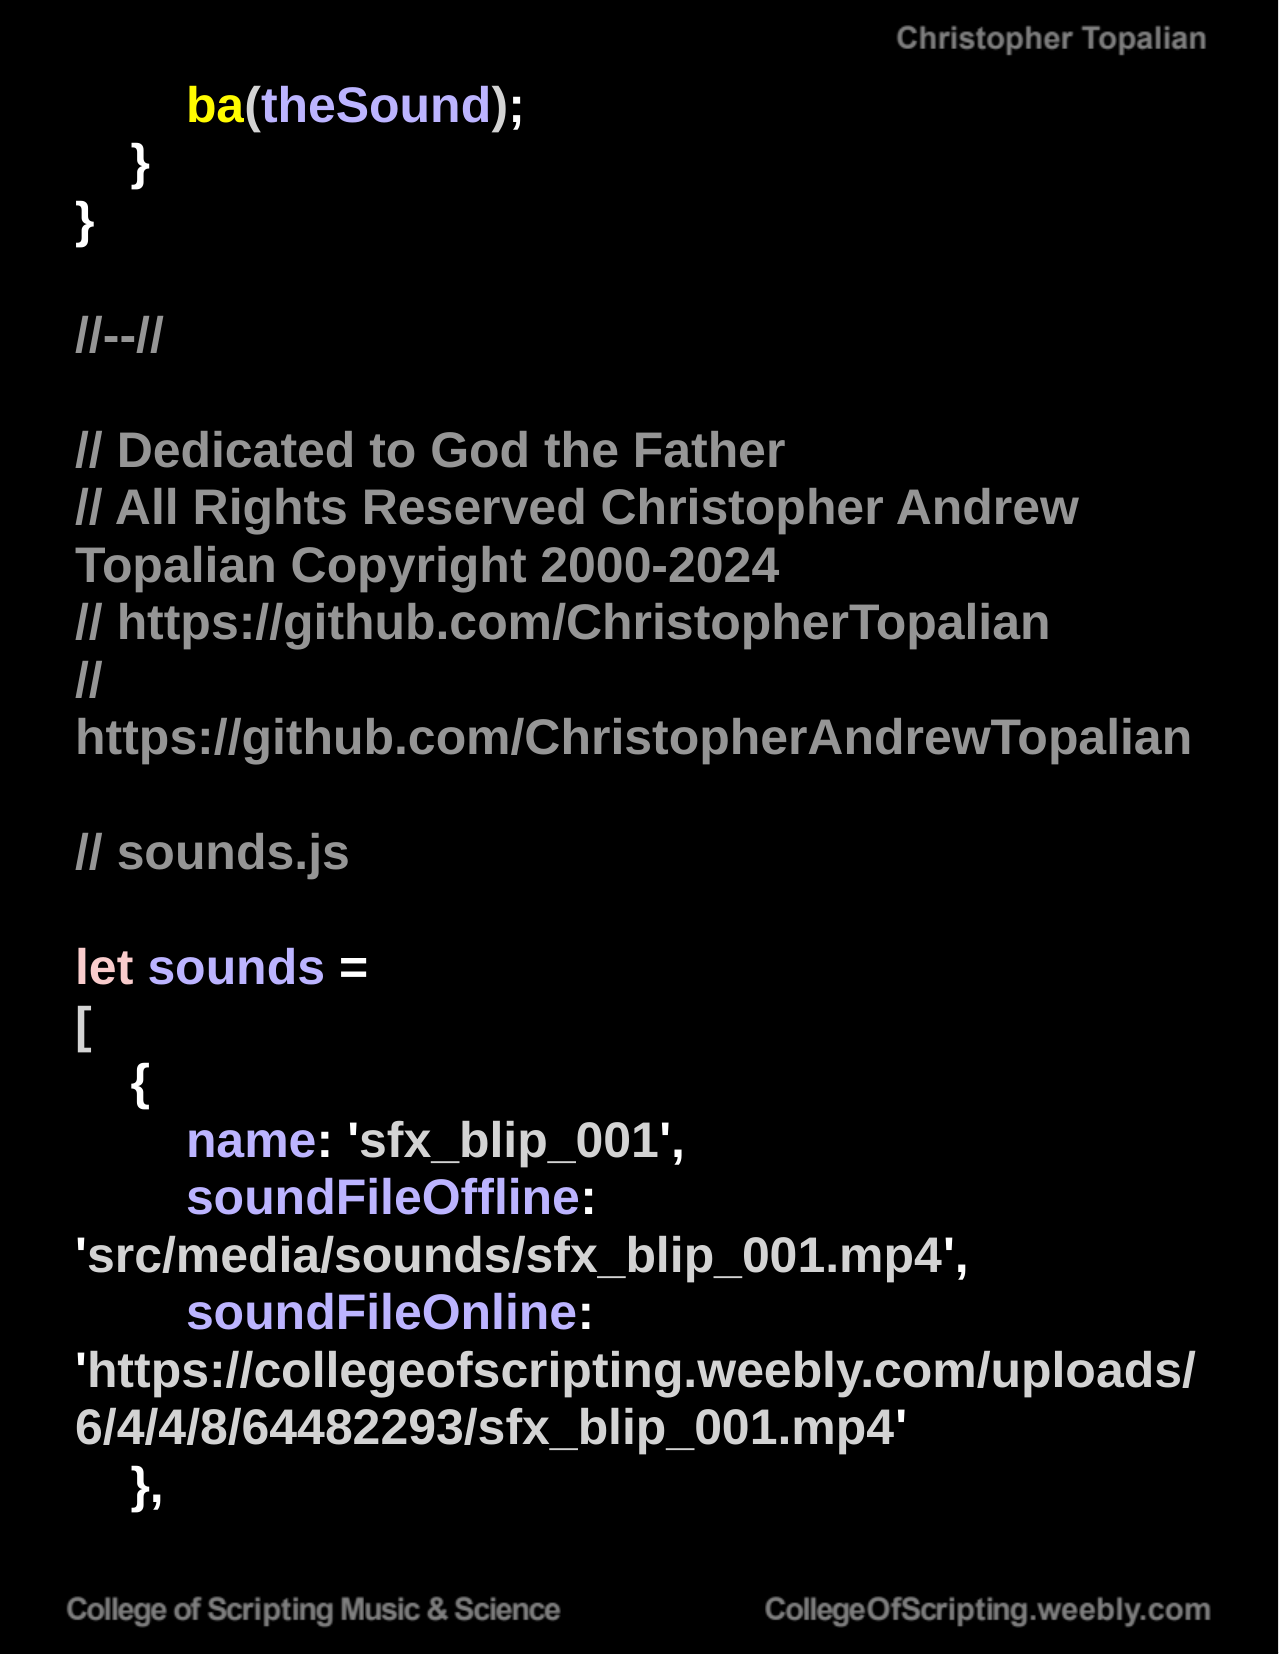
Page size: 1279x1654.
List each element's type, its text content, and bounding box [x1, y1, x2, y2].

text } [75, 132, 1203, 190]
text //--// [75, 305, 1203, 362]
text // All Rights Reserved Christopher Andrew Topalian Copyright 2000-2024 [75, 477, 1203, 592]
text } [75, 190, 1203, 247]
text // https://github.com/ChristopherTopalian [75, 592, 1203, 650]
text name: 'sfx_blip_001', [75, 1110, 1203, 1167]
text }, [75, 1455, 1203, 1512]
text let sounds = [75, 937, 1203, 995]
text [ [75, 995, 1203, 1052]
text soundFileOffline: 'src/media/sounds/sfx_blip_001.mp4', [75, 1167, 1203, 1282]
text // https://github.com/ChristopherAndrewTopalian [75, 650, 1203, 765]
text { [75, 1052, 1203, 1110]
text soundFileOnline: 'https://collegeofscripting.weebly.com/uploads/6/4/4/8/64482293/sfx_blip_001.mp4' [75, 1282, 1203, 1455]
text ba(theSound); [75, 75, 1203, 132]
text // sounds.js [75, 822, 1203, 880]
text // Dedicated to God the Father [75, 420, 1203, 477]
